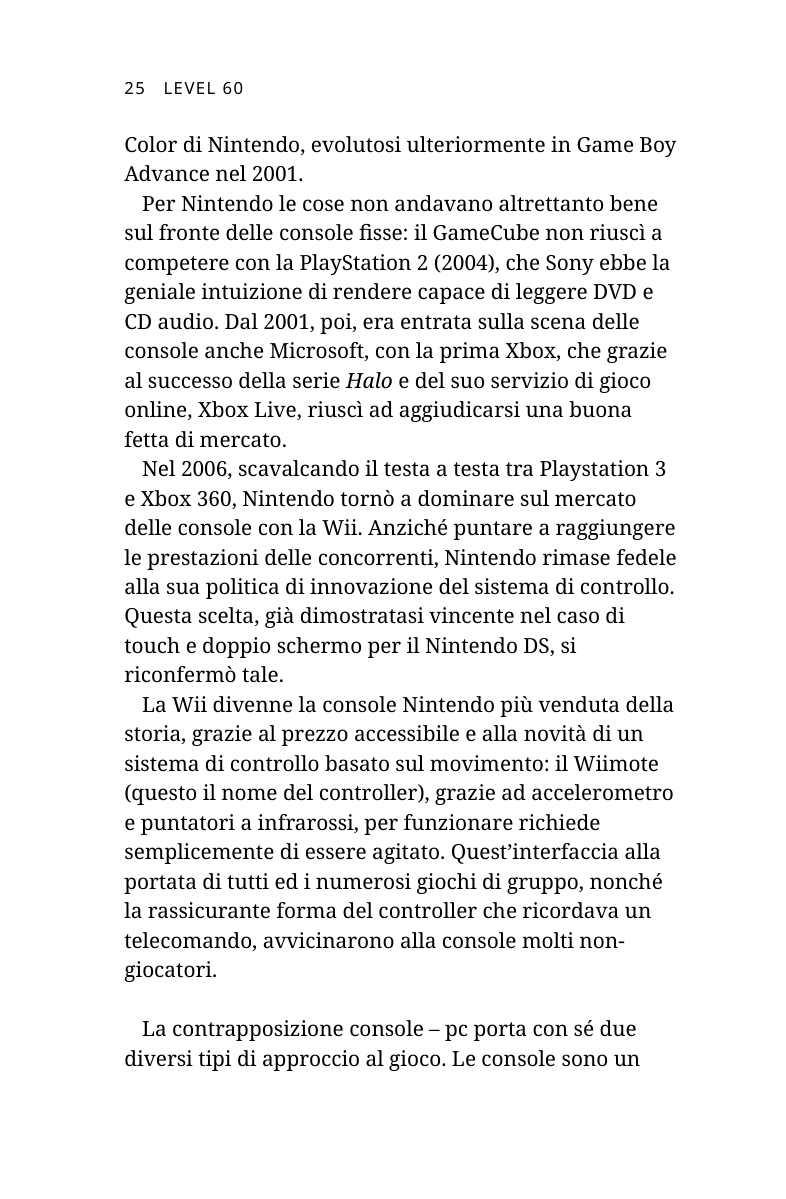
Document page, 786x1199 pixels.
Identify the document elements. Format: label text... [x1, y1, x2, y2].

text Color di Nintendo, evolutosi ulteriormente in Game Boy Advance nel 2001. [124, 129, 679, 188]
text La contrapposizione console – pc porta con sé due diversi tipi di approccio al gioco. Le console sono un [124, 1013, 679, 1072]
text Per Nintendo le cose non andavano altrettanto bene sul fronte delle console fisse: il GameCube non riuscì a competere con la PlayStation 2 (2004), che Sony ebbe la geniale intuizione di rendere capace di leggere DVD e CD audio. Dal 2001, poi, era entrata sulla scena delle console anche Microsoft, con la prima Xbox, che grazie al successo della serie Halo e del suo servizio di gioco online, Xbox Live, riuscì ad aggiudicarsi una buona fetta di mercato. [124, 188, 679, 453]
text Nel 2006, scavalcando il testa a testa tra Playstation 3 e Xbox 360, Nintendo tornò a dominare sul mercato delle console con la Wii. Anziché puntare a raggiungere le prestazioni delle concorrenti, Nintendo rimase fedele alla sua politica di innovazione del sistema di controllo. Questa scelta, già dimostratasi vincente nel caso di touch e doppio schermo per il Nintendo DS, si riconfermò tale. [124, 453, 679, 689]
text La Wii divenne la console Nintendo più venduta della storia, grazie al prezzo accessibile e alla novità di un sistema di controllo basato sul movimento: il Wiimote (questo il nome del controller), grazie ad accelerometro e puntatori a infrarossi, per funzionare richiede semplicemente di essere agitato. Quest’interfaccia alla portata di tutti ed i numerosi giochi di gruppo, nonché la rassicurante forma del controller che ricordava un telecomando, avvicinarono alla console molti non-giocatori. [124, 689, 679, 984]
